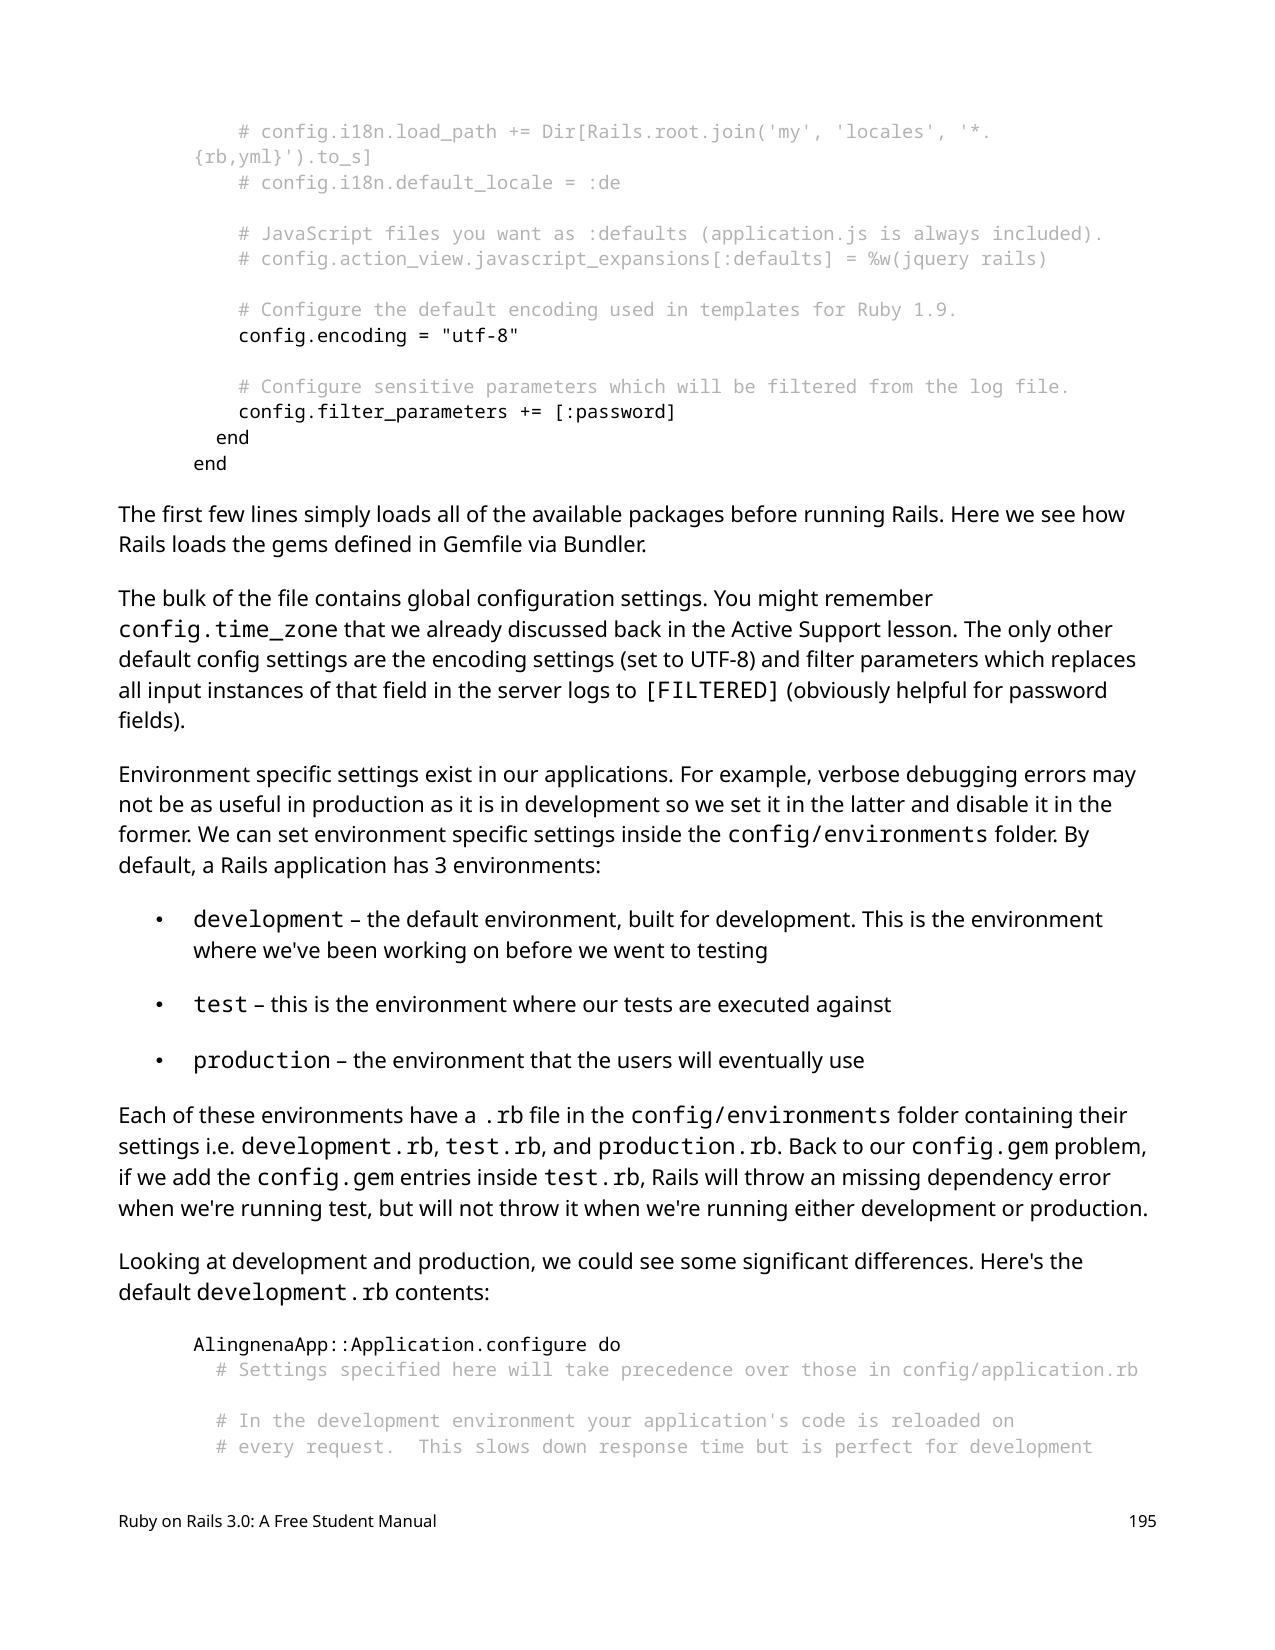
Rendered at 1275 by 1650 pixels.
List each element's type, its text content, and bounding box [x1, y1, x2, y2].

list test – this is the environment where our tests are executed against [156, 988, 1157, 1019]
text # config.i18n.load_path += Dir[Rails.root.join('my', 'locales', '*.{rb,yml}').to_s] # config.i18n.default_locale = :de # JavaScript files you want as :defaults (application.js is always included). # config.action_view.javascript_expansions[:defaults] = %w(jquery rails) # Configure the default encoding used in templates for Ruby 1.9. config.encoding = "utf-8" # Configure sensitive parameters which will be filtered from the log file. config.filter_parameters += [:password] end end [193, 118, 1157, 475]
list development – the default environment, built for development. This is the environment where we've been working on before we went to testing [156, 903, 1157, 964]
text AlingnenaApp::Application.configure do # Settings specified here will take precedence over those in config/application.rb # In the development environment your application's code is reloaded on # every request. This slows down response time but is perfect for development [193, 1331, 1157, 1459]
list production – the environment that the users will eventually use [156, 1043, 1157, 1075]
text Each of these environments have a .rb file in the config/environments folder containing their settings i.e. development.rb, test.rb, and production.rb. Back to our config.gem problem, if we add the config.gem entries inside test.rb, Rails will throw an missing dependency error when we're running test, but will not throw it when we're running either development or production. [118, 1099, 1157, 1222]
text The bulk of the file contains global configuration settings. You might remember config.time_zone that we already discussed back in the Active Support lesson. The only other default config settings are the encoding settings (set to UTF-8) and filter parameters which replaces all input instances of that field in the server logs to [FILTERED] (obviously helpful for password fields). [118, 583, 1157, 735]
text The first few lines simply loads all of the available packages before running Rails. Here we see how Rails loads the gems defined in Gemfile via Bundler. [118, 499, 1157, 559]
text Environment specific settings exist in our applications. For example, verbose debugging errors may not be as useful in production as it is in development so we set it in the latter and disable it in the former. We can set environment specific settings inside the config/environments folder. By default, a Rails application has 3 environments: [118, 759, 1157, 879]
text Looking at development and production, we could see some significant differences. Here's the default development.rb contents: [118, 1246, 1157, 1307]
